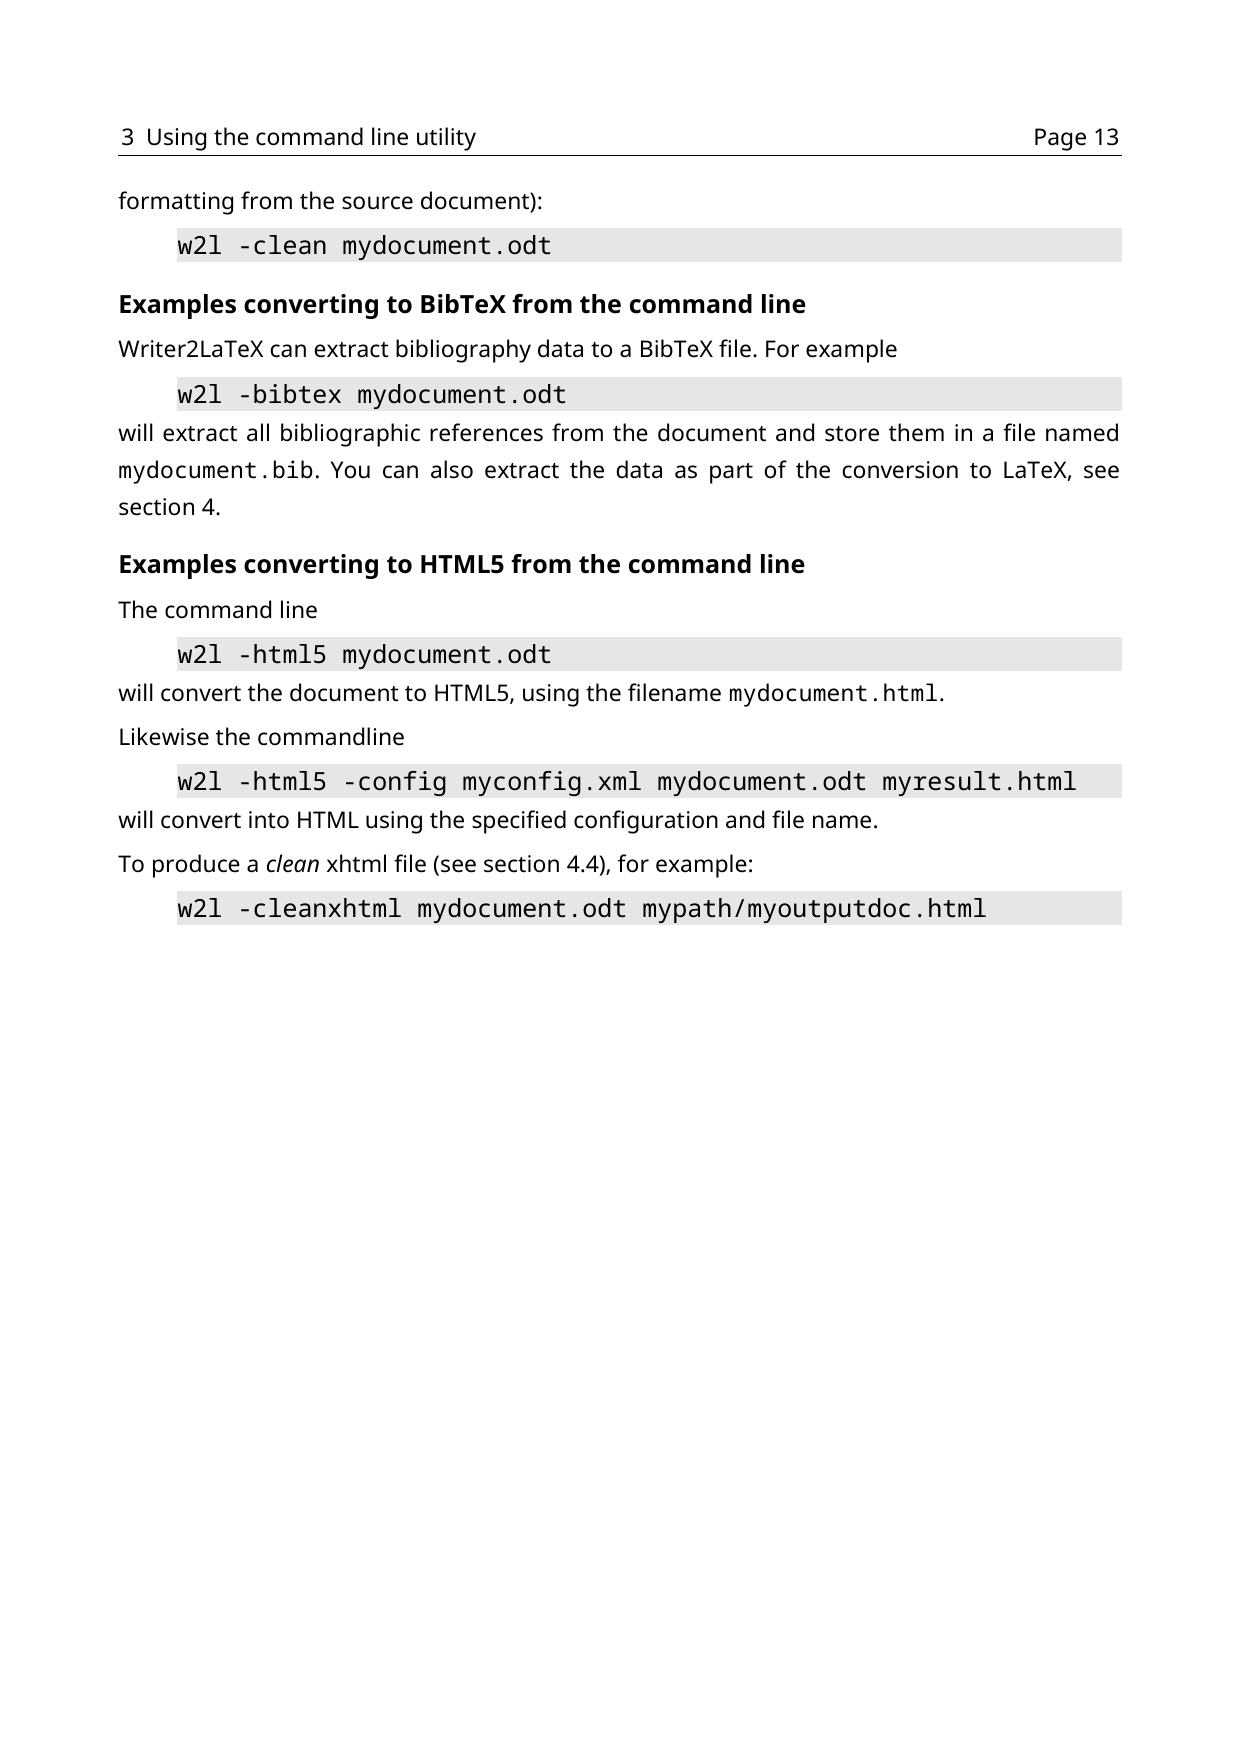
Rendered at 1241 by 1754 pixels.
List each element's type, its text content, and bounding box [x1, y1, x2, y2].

text will extract all bibliographic references from the document and store them in a file named mydocument.bib. You can also extract the data as part of the conversion to LaTeX, see section 4. [118, 417, 1122, 522]
text The command line [118, 594, 1122, 625]
text will convert into HTML using the specified configuration and file name. [118, 804, 1122, 835]
text w2l -html5 -config myconfig.xml mydocument.odt myresult.html [177, 764, 1122, 798]
text formatting from the source document): [118, 184, 1122, 216]
text Likewise the commandline [118, 721, 1122, 752]
text w2l -clean mydocument.odt [177, 228, 1122, 262]
text w2l -html5 mydocument.odt [177, 637, 1122, 671]
subtitle Examples converting to HTML5 from the command line [118, 547, 1122, 581]
text will convert the document to HTML5, using the filename mydocument.html. [118, 677, 1122, 708]
text To produce a clean xhtml file (see section 4.4), for example: [118, 848, 1122, 879]
text w2l -cleanxhtml mydocument.odt mypath/myoutputdoc.html [177, 891, 1122, 925]
text Writer2LaTeX can extract bibliography data to a BibTeX file. For example [118, 333, 1122, 364]
text w2l -bibtex mydocument.odt [177, 377, 1122, 411]
subtitle Examples converting to BibTeX from the command line [118, 287, 1122, 321]
